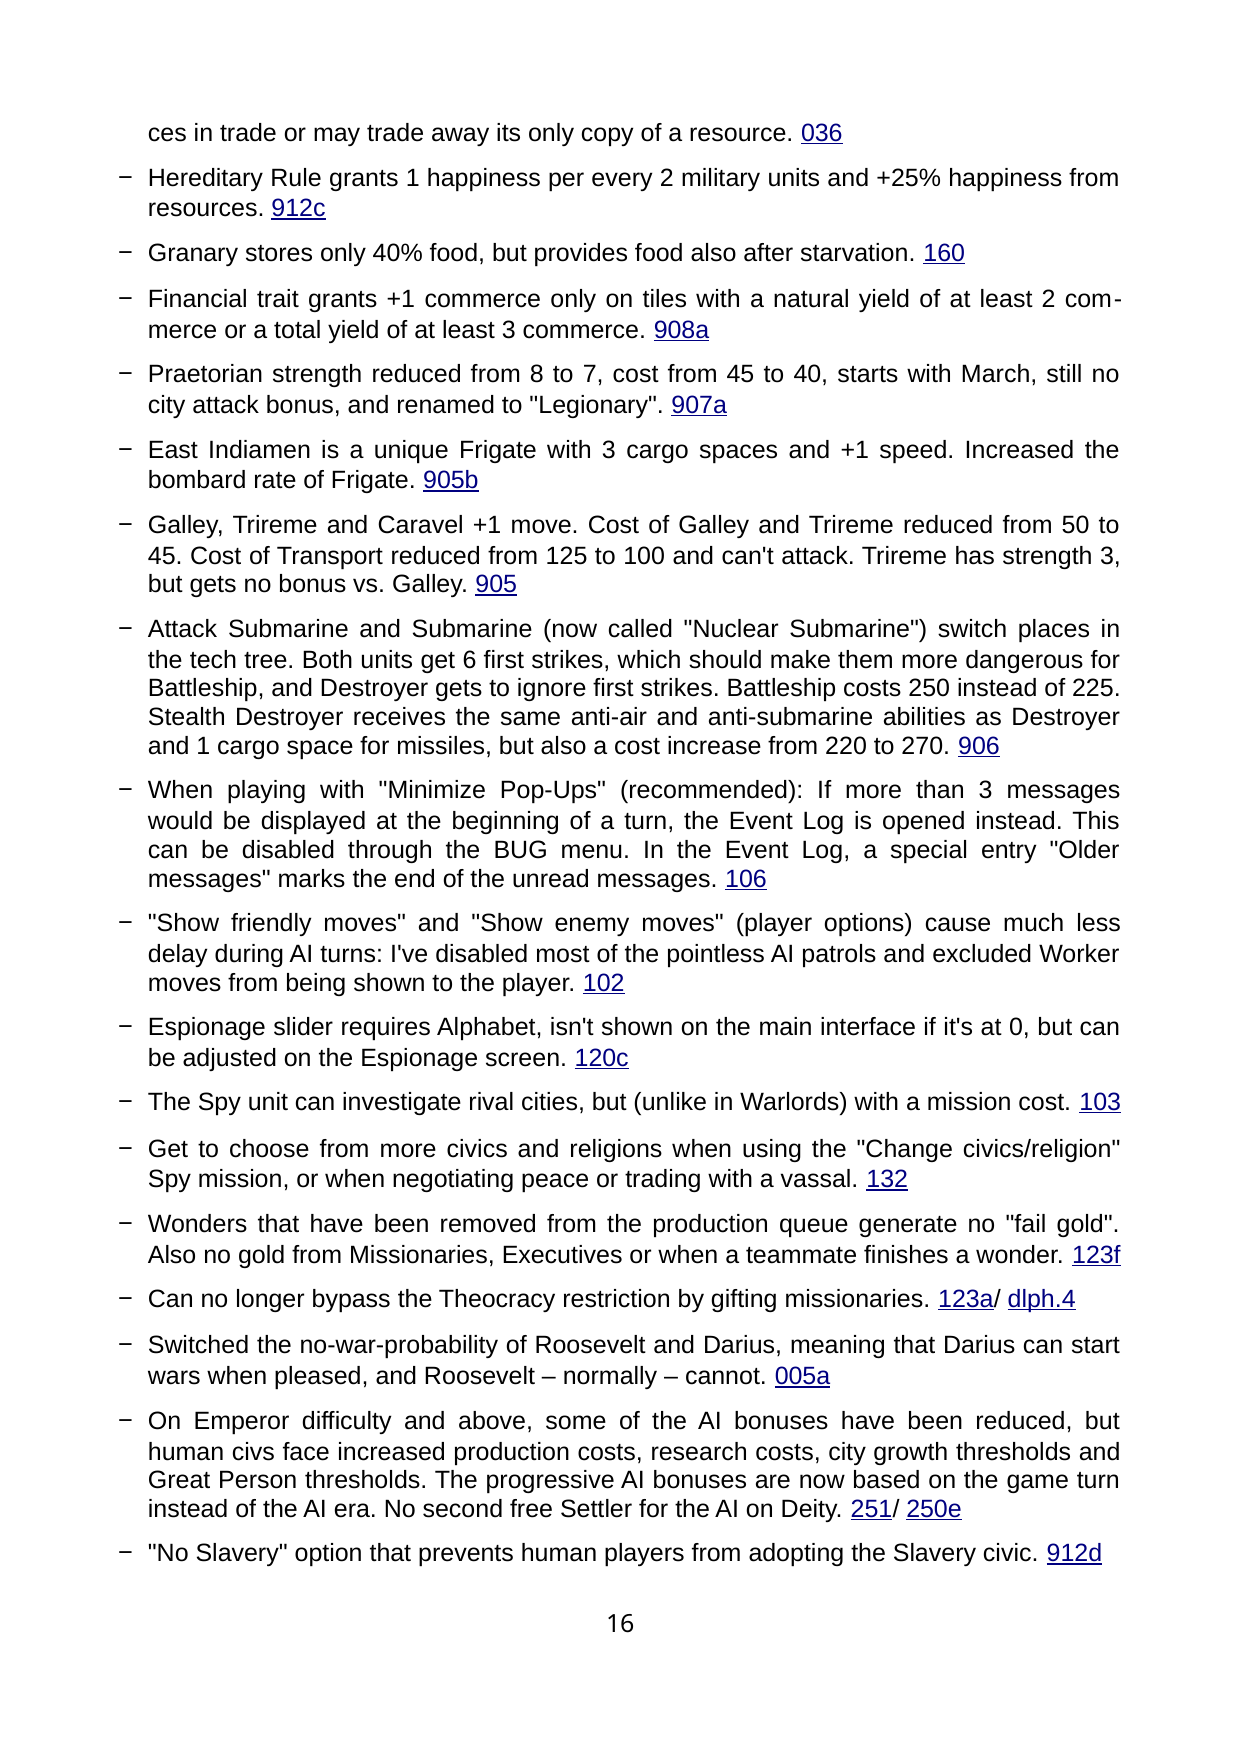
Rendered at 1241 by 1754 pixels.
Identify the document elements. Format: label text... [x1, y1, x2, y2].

list East Indiamen is a unique Frigate with 3 cargo spaces and +1 speed. Increased the bombard rate of Frigate. 905b [118, 431, 1122, 494]
list "No Slavery" option that prevents human players from adopting the Slavery civic. 912d [118, 1535, 1122, 1569]
list The Spy unit can investigate rival cities, but (unlike in Warlords) with a mission cost. 103 [118, 1084, 1122, 1118]
list Can no longer bypass the Theocracy restriction by gifting missionaries. 123a/ dlph.4 [118, 1281, 1122, 1315]
list On Emperor difficulty and above, some of the AI bonuses have been reduced, but human civs face increased production costs, research costs, city growth thresholds and Great Person thresholds. The progressive AI bonuses are now based on the game turn instead of the AI era. No second free Settler for the AI on Deity. 251/ 250e [118, 1402, 1122, 1523]
list Wonders that have been removed from the production queue generate no "fail gold". Also no gold from Missionaries, Executives or when a teammate finishes a wonder. 123f [118, 1206, 1122, 1268]
list Switched the no-war-probability of Roosevelt and Darius, meaning that Darius can start wars when pleased, and Roosevelt – normally – cannot. 005a [118, 1327, 1122, 1390]
list Espionage slider requires Alphabet, isn't shown on the main interface if it's at 0, but can be adjusted on the Espionage screen. 120c [118, 1009, 1122, 1071]
list Galley, Trireme and Caravel +1 move. Cost of Galley and Trireme reduced from 50 to 45. Cost of Transport reduced from 125 to 100 and can't attack. Trireme has strength 3, but gets no bonus vs. Galley. 905 [118, 507, 1122, 598]
list Praetorian strength reduced from 8 to 7, cost from 45 to 40, starts with March, still no city attack bonus, and renamed to "Legionary". 907a [118, 356, 1122, 419]
list Granary stores only 40% food, but provides food also after starvation. 160 [118, 234, 1122, 268]
list Hereditary Rule grants 1 happiness per every 2 military units and +25% happiness from resources. 912c [118, 159, 1122, 222]
list When playing with "Minimize Pop-Ups" (recommended): If more than 3 messages would be displayed at the beginning of a turn, the Event Log is opened instead. This can be disabled through the BUG menu. In the Event Log, a special entry "Older messages" marks the end of the unread messages. 106 [118, 772, 1122, 892]
list Get to choose from more civics and religions when using the "Change civics/religion" Spy mission, or when negotiating peace or trading with a vassal. 132 [118, 1130, 1122, 1193]
list "Show friendly moves" and "Show enemy moves" (player options) cause much less delay during AI turns: I've disabled most of the pointless AI patrols and excluded Worker moves from being shown to the player. 102 [118, 905, 1122, 996]
list Attack Submarine and Submarine (now called "Nuclear Submarine") switch places in the tech tree. Both units get 6 first strikes, which should make them more dangerous for Battleship, and Destroyer gets to ignore first strikes. Battleship costs 250 instead of 225. Stealth Destroyer receives the same anti-air and anti-submarine abilities as Destroyer and 1 cargo space for missiles, but also a cost increase from 220 to 270. 906 [118, 611, 1122, 759]
list Financial trait grants +1 commerce only on tiles with a natural yield of at least 2 com­merce or a total yield of at least 3 commerce. 908a [118, 281, 1122, 344]
list ces in trade or may trade away its only copy of a resource. 036 [118, 118, 1122, 147]
